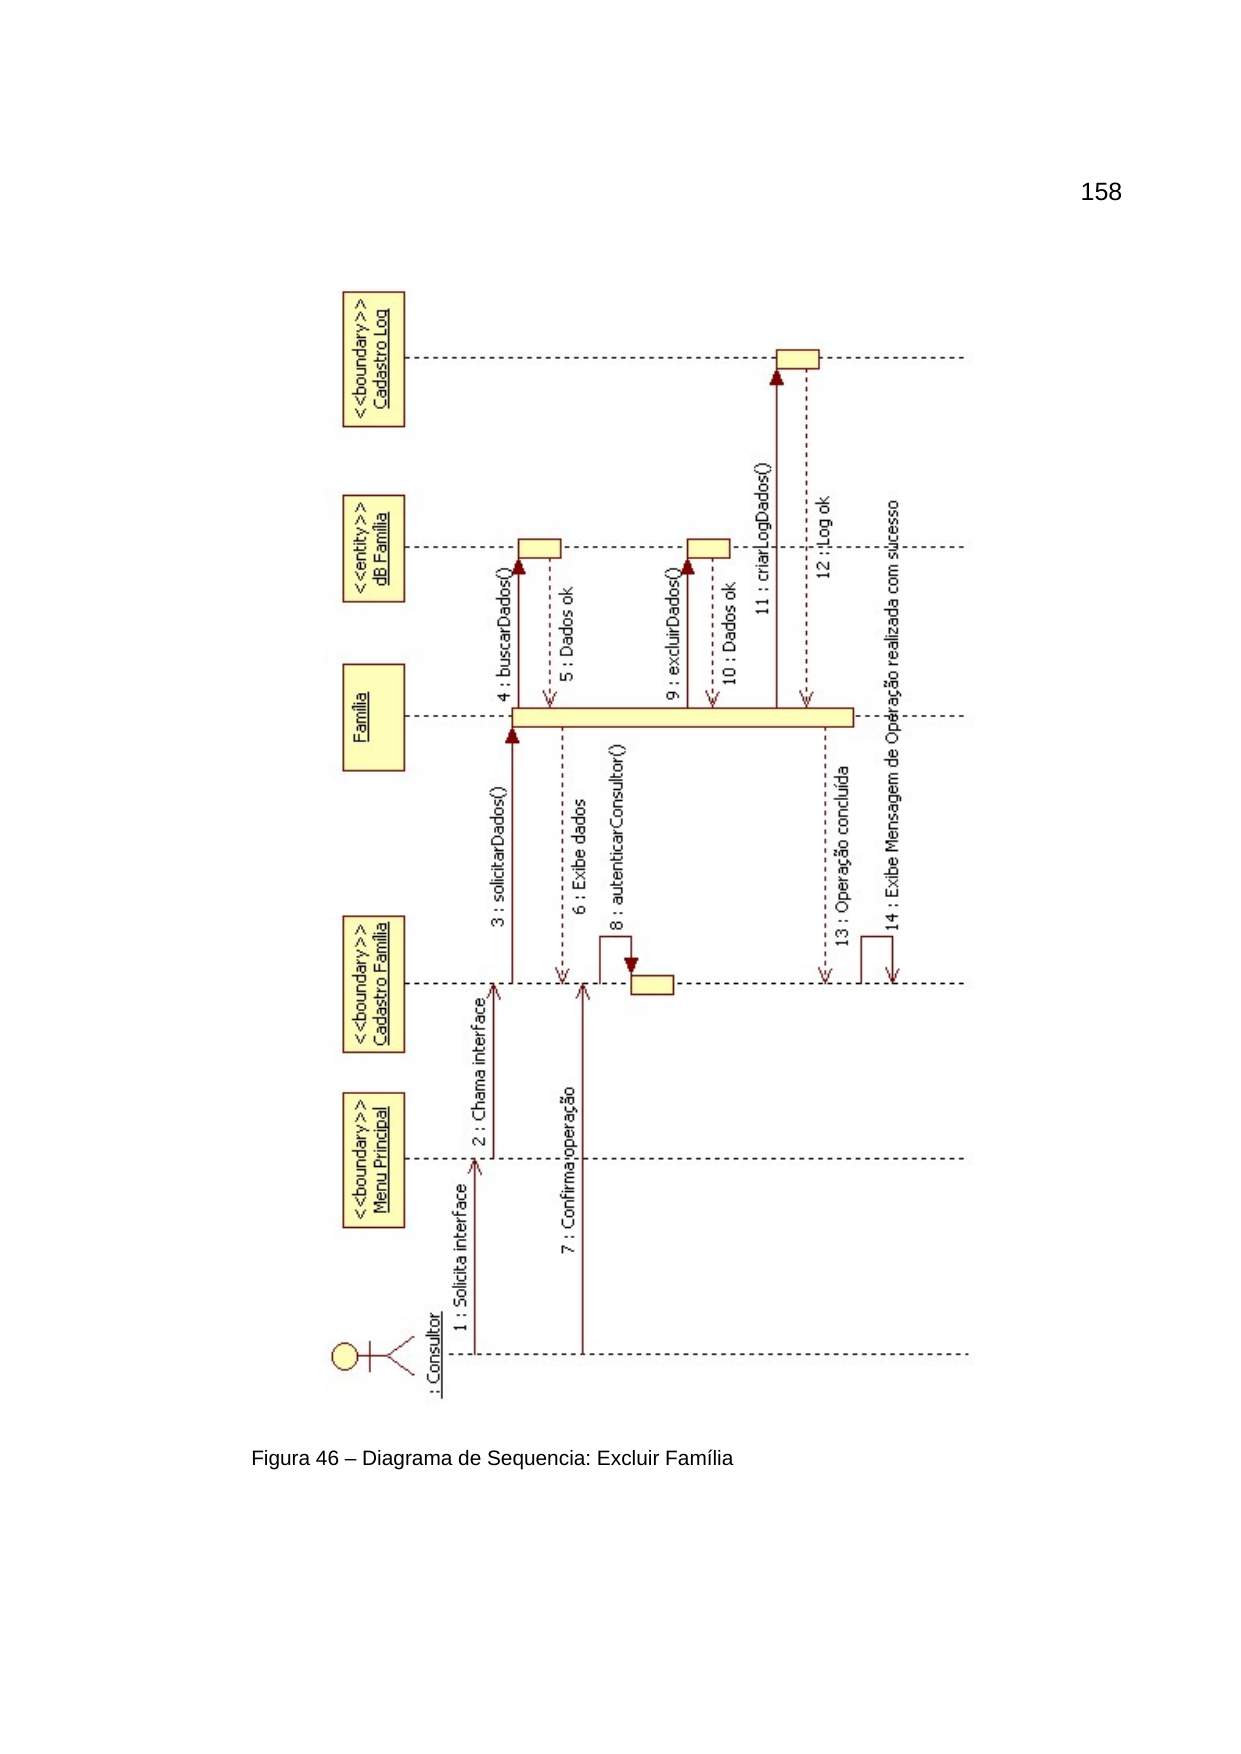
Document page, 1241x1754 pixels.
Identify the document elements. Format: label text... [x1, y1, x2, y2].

text Figura 46 – Diagrama de Sequencia: Excluir Família [177, 1446, 1122, 1469]
picture [299, 265, 1000, 1446]
